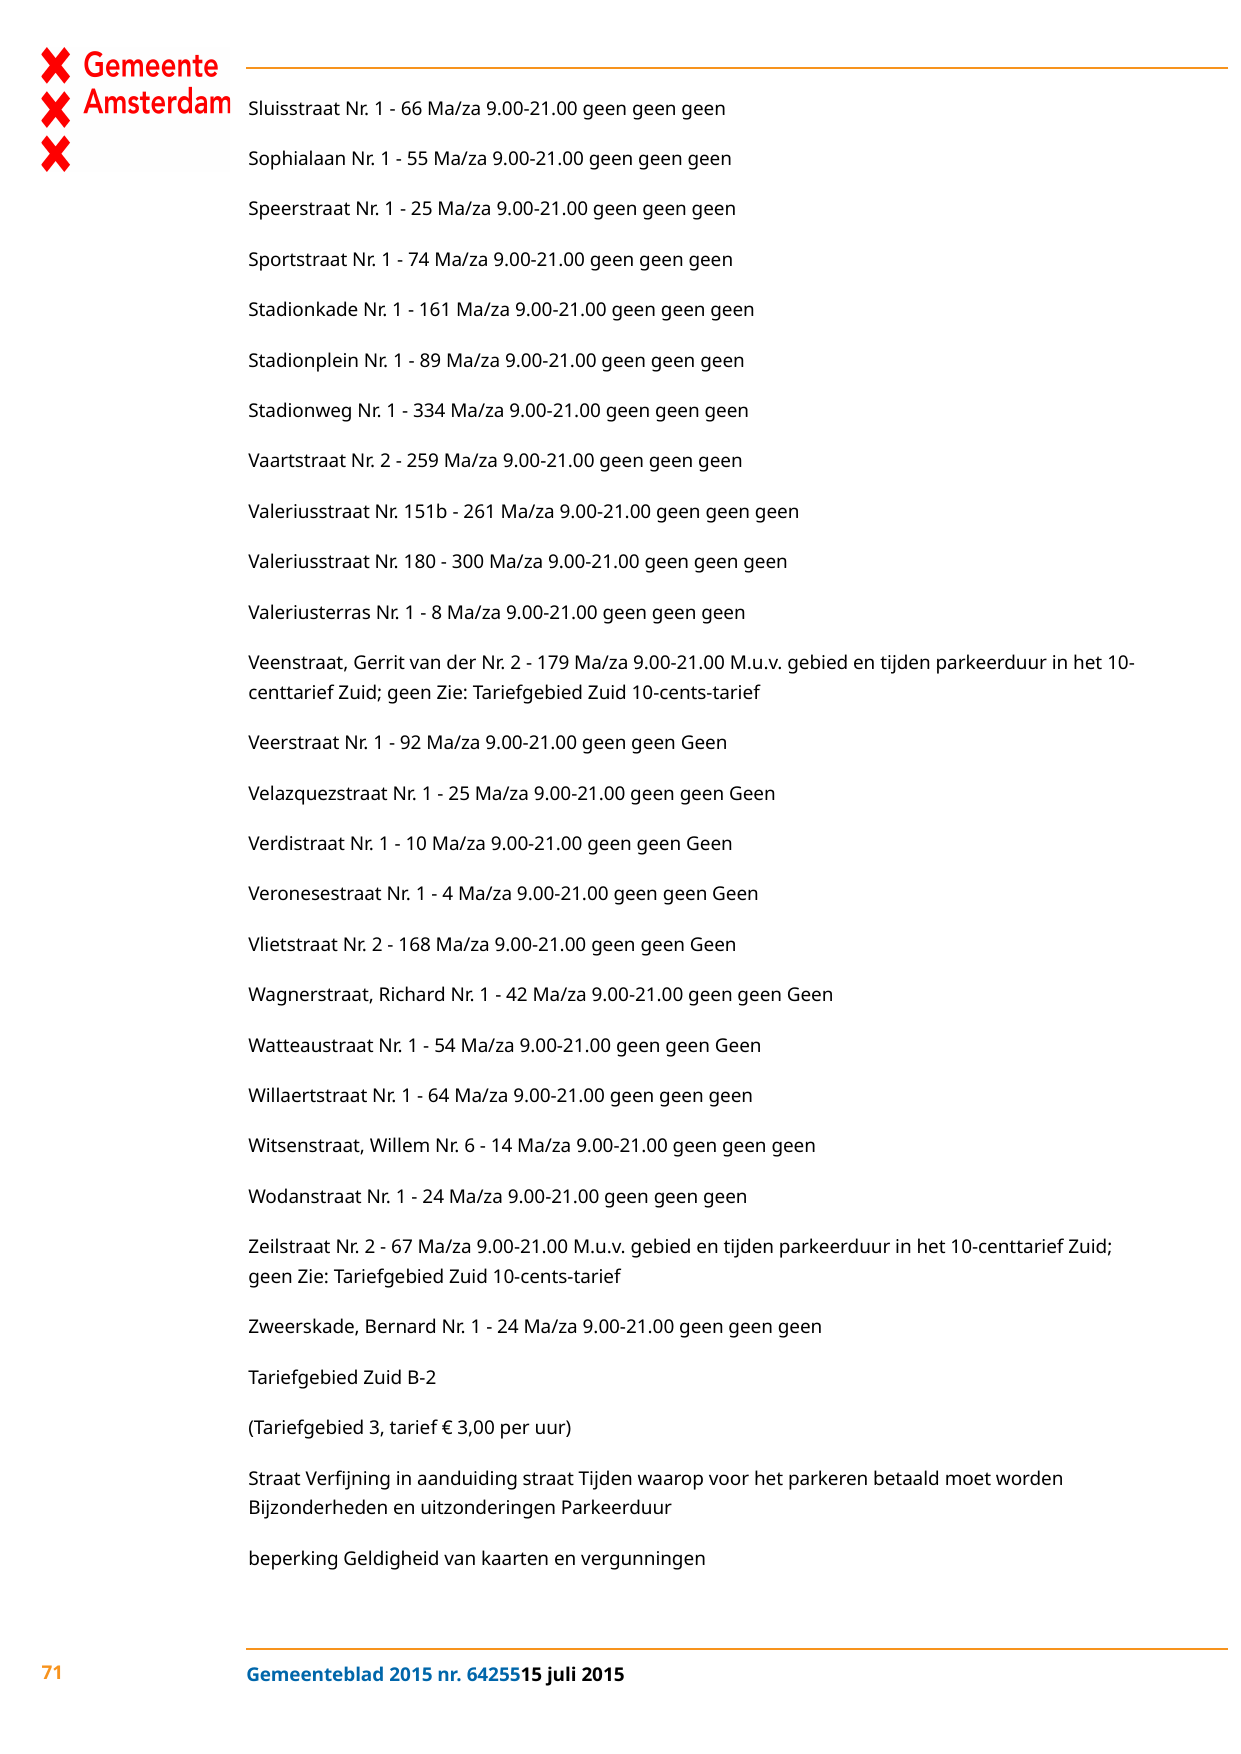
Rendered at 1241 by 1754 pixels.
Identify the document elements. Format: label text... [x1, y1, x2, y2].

text Witsenstraat, Willem Nr. 6 - 14 Ma/za 9.00-21.00 geen geen geen [248, 1133, 1152, 1158]
text Stadionplein Nr. 1 - 89 Ma/za 9.00-21.00 geen geen geen [248, 347, 1152, 373]
text beperking Geldigheid van kaarten en vergunningen [248, 1545, 1152, 1571]
text Velazquezstraat Nr. 1 - 25 Ma/za 9.00-21.00 geen geen Geen [248, 780, 1152, 806]
text Willaertstraat Nr. 1 - 64 Ma/za 9.00-21.00 geen geen geen [248, 1082, 1152, 1108]
text Stadionkade Nr. 1 - 161 Ma/za 9.00-21.00 geen geen geen [248, 296, 1152, 322]
text Verdistraat Nr. 1 - 10 Ma/za 9.00-21.00 geen geen Geen [248, 830, 1152, 856]
text Sportstraat Nr. 1 - 74 Ma/za 9.00-21.00 geen geen geen [248, 246, 1152, 272]
text Valeriusstraat Nr. 180 - 300 Ma/za 9.00-21.00 geen geen geen [248, 548, 1152, 574]
text Speerstraat Nr. 1 - 25 Ma/za 9.00-21.00 geen geen geen [248, 196, 1152, 221]
text Wodanstraat Nr. 1 - 24 Ma/za 9.00-21.00 geen geen geen [248, 1183, 1152, 1209]
text Valeriusstraat Nr. 151b - 261 Ma/za 9.00-21.00 geen geen geen [248, 498, 1152, 524]
text Tariefgebied Zuid B-2 [248, 1364, 1152, 1390]
text Straat Verfijning in aanduiding straat Tijden waarop voor het parkeren betaald moet worden Bijzonderheden en uitzonderingen Parkeerduur [248, 1465, 1152, 1520]
text Zweerskade, Bernard Nr. 1 - 24 Ma/za 9.00-21.00 geen geen geen [248, 1313, 1152, 1339]
text Veenstraat, Gerrit van der Nr. 2 - 179 Ma/za 9.00-21.00 M.u.v. gebied en tijden parkeerduur in het 10-centtarief Zuid; geen Zie: Tariefgebied Zuid 10-cents-tarief [248, 649, 1152, 705]
text Wagnerstraat, Richard Nr. 1 - 42 Ma/za 9.00-21.00 geen geen Geen [248, 981, 1152, 1007]
text Veronesestraat Nr. 1 - 4 Ma/za 9.00-21.00 geen geen Geen [248, 881, 1152, 906]
text Stadionweg Nr. 1 - 334 Ma/za 9.00-21.00 geen geen geen [248, 397, 1152, 423]
text Sluisstraat Nr. 1 - 66 Ma/za 9.00-21.00 geen geen geen [248, 95, 1152, 121]
picture [41, 47, 231, 172]
text Veerstraat Nr. 1 - 92 Ma/za 9.00-21.00 geen geen Geen [248, 729, 1152, 755]
text Vaartstraat Nr. 2 - 259 Ma/za 9.00-21.00 geen geen geen [248, 448, 1152, 473]
text Vlietstraat Nr. 2 - 168 Ma/za 9.00-21.00 geen geen Geen [248, 931, 1152, 957]
text Zeilstraat Nr. 2 - 67 Ma/za 9.00-21.00 M.u.v. gebied en tijden parkeerduur in het 10-centtarief Zuid; geen Zie: Tariefgebied Zuid 10-cents-tarief [248, 1233, 1152, 1289]
text Watteaustraat Nr. 1 - 54 Ma/za 9.00-21.00 geen geen Geen [248, 1032, 1152, 1058]
text Valeriusterras Nr. 1 - 8 Ma/za 9.00-21.00 geen geen geen [248, 599, 1152, 625]
text (Tariefgebied 3, tarief € 3,00 per uur) [248, 1414, 1152, 1440]
text Sophialaan Nr. 1 - 55 Ma/za 9.00-21.00 geen geen geen [248, 145, 1152, 171]
